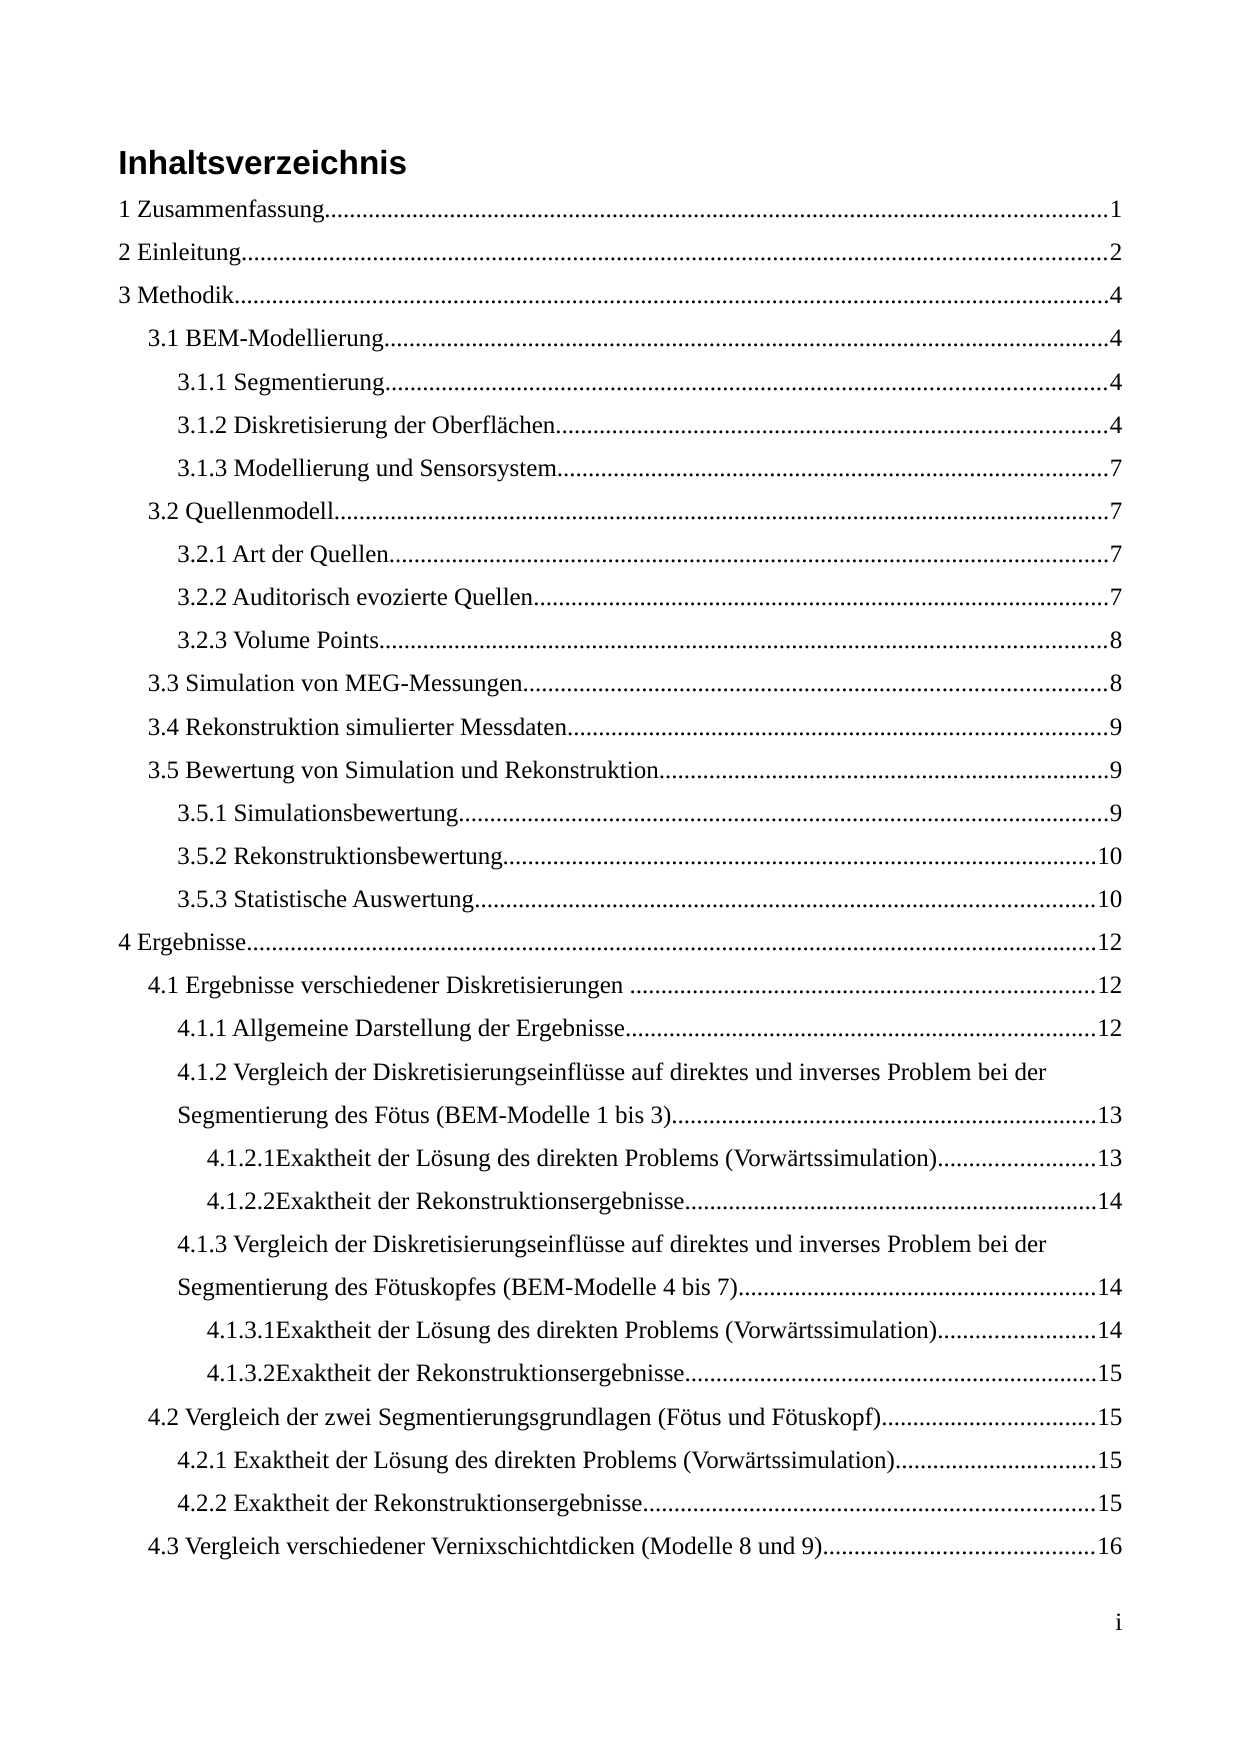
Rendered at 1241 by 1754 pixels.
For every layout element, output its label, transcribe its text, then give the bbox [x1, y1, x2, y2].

text 2 Einleitung 2 [118, 237, 1122, 266]
text 1 Zusammenfassung 1 [118, 194, 1122, 223]
text 4.2.2 Exaktheit der Rekonstruktionsergebnisse 15 [177, 1488, 1122, 1517]
text 4.2 Vergleich der zwei Segmentierungsgrundlagen (Fötus und Fötuskopf) 15 [148, 1402, 1122, 1430]
text 3.1.1 Segmentierung 4 [177, 367, 1122, 395]
text 4 Ergebnisse 12 [118, 927, 1122, 956]
text 3.2 Quellenmodell 7 [148, 496, 1122, 525]
text 4.1.3 Vergleich der Diskretisierungseinflüsse auf direktes und inverses Problem bei der Segmentierung des Fötuskopfes (BEM-Modelle 4 bis 7) 14 [177, 1229, 1122, 1301]
text 3.5.3 Statistische Auswertung 10 [177, 884, 1122, 913]
text 3 Methodik 4 [118, 280, 1122, 309]
text 3.2.3 Volume Points 8 [177, 625, 1122, 654]
text 3.1.2 Diskretisierung der Oberflächen 4 [177, 410, 1122, 438]
text 4.1.2.2Exaktheit der Rekonstruktionsergebnisse 14 [207, 1186, 1122, 1215]
text 3.1 BEM-Modellierung 4 [148, 323, 1122, 352]
text 4.1.3.2Exaktheit der Rekonstruktionsergebnisse 15 [207, 1358, 1122, 1387]
text 3.2.1 Art der Quellen 7 [177, 539, 1122, 568]
text 4.1.1 Allgemeine Darstellung der Ergebnisse 12 [177, 1013, 1122, 1042]
text 3.5 Bewertung von Simulation und Rekonstruktion 9 [148, 755, 1122, 783]
text 4.1 Ergebnisse verschiedener Diskretisierungen 12 [148, 970, 1122, 999]
text 4.1.2 Vergleich der Diskretisierungseinflüsse auf direktes und inverses Problem bei der Segmentierung des Fötus (BEM-Modelle 1 bis 3) 13 [177, 1057, 1122, 1128]
text 3.2.2 Auditorisch evozierte Quellen 7 [177, 582, 1122, 611]
text 3.3 Simulation von MEG-Messungen 8 [148, 668, 1122, 697]
subtitle Inhaltsverzeichnis [118, 143, 1122, 182]
text 4.1.2.1Exaktheit der Lösung des direkten Problems (Vorwärtssimulation) 13 [207, 1143, 1122, 1172]
text 3.1.3 Modellierung und Sensorsystem 7 [177, 453, 1122, 482]
text 4.1.3.1Exaktheit der Lösung des direkten Problems (Vorwärtssimulation) 14 [207, 1315, 1122, 1344]
text 3.5.2 Rekonstruktionsbewertung 10 [177, 841, 1122, 870]
text 4.3 Vergleich verschiedener Vernixschichtdicken (Modelle 8 und 9) 16 [148, 1531, 1122, 1560]
text 4.2.1 Exaktheit der Lösung des direkten Problems (Vorwärtssimulation) 15 [177, 1445, 1122, 1473]
text 3.5.1 Simulationsbewertung 9 [177, 798, 1122, 827]
text 3.4 Rekonstruktion simulierter Messdaten 9 [148, 712, 1122, 740]
